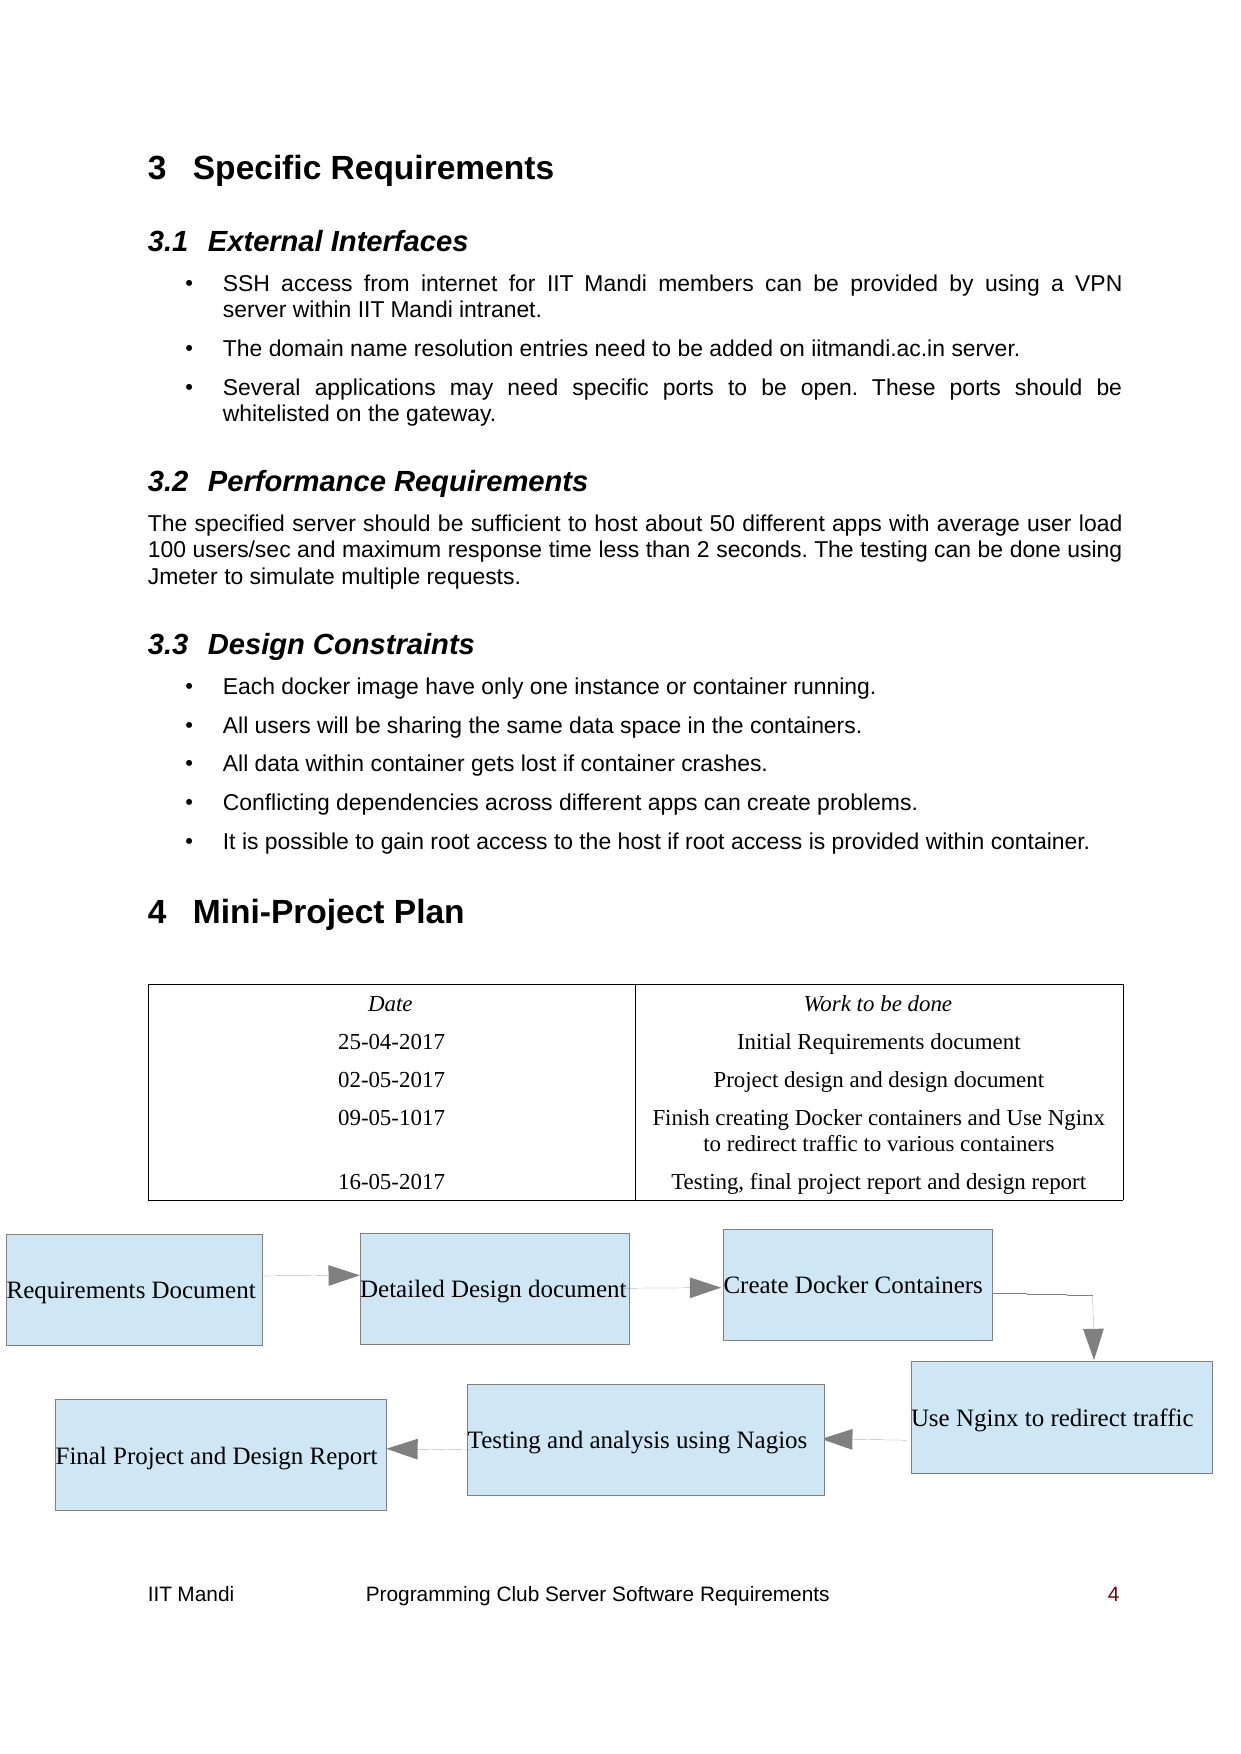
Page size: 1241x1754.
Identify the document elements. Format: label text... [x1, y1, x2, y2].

table_cell Initial Requirements document [636, 1022, 1123, 1060]
table_cell Project design and design document [636, 1060, 1123, 1098]
list Each docker image have only one instance or container running. [185, 673, 1123, 699]
table_cell 09-05-1017 [149, 1098, 635, 1162]
table_header Date [149, 985, 635, 1022]
table_cell 02-05-2017 [149, 1060, 635, 1098]
subtitle Mini-Project Plan [148, 892, 1123, 931]
table_header Work to be done [636, 985, 1123, 1022]
text The specified server should be sufficient to host about 50 different apps with average user load 100 users/sec and maximum response time less than 2 seconds. The testing can be done using Jmeter to simulate multiple requests. [148, 510, 1123, 589]
list All users will be sharing the same data space in the containers. [185, 712, 1123, 738]
list SSH access from internet for IIT Mandi members can be provided by using a VPN server within IIT Mandi intranet. [185, 270, 1123, 322]
subtitle Specific Requirements [148, 148, 1123, 186]
subtitle External Interfaces [148, 224, 1123, 257]
table_cell 25-04-2017 [149, 1022, 635, 1060]
list The domain name resolution entries need to be added on iitmandi.ac.in server. [185, 335, 1123, 361]
list All data within container gets lost if container crashes. [185, 750, 1123, 777]
subtitle Design Constraints [148, 627, 1123, 660]
subtitle Performance Requirements [148, 464, 1123, 498]
list Conflicting dependencies across different apps can create problems. [185, 789, 1123, 816]
table_cell Finish creating Docker containers and Use Nginx to redirect traffic to various containers [636, 1098, 1123, 1162]
table_cell Testing, final project report and design report [636, 1162, 1123, 1200]
table_cell 16-05-2017 [149, 1162, 635, 1200]
list Several applications may need specific ports to be open. These ports should be whitelisted on the gateway. [185, 374, 1123, 427]
list It is possible to gain root access to the host if root access is provided within container. [185, 828, 1123, 854]
